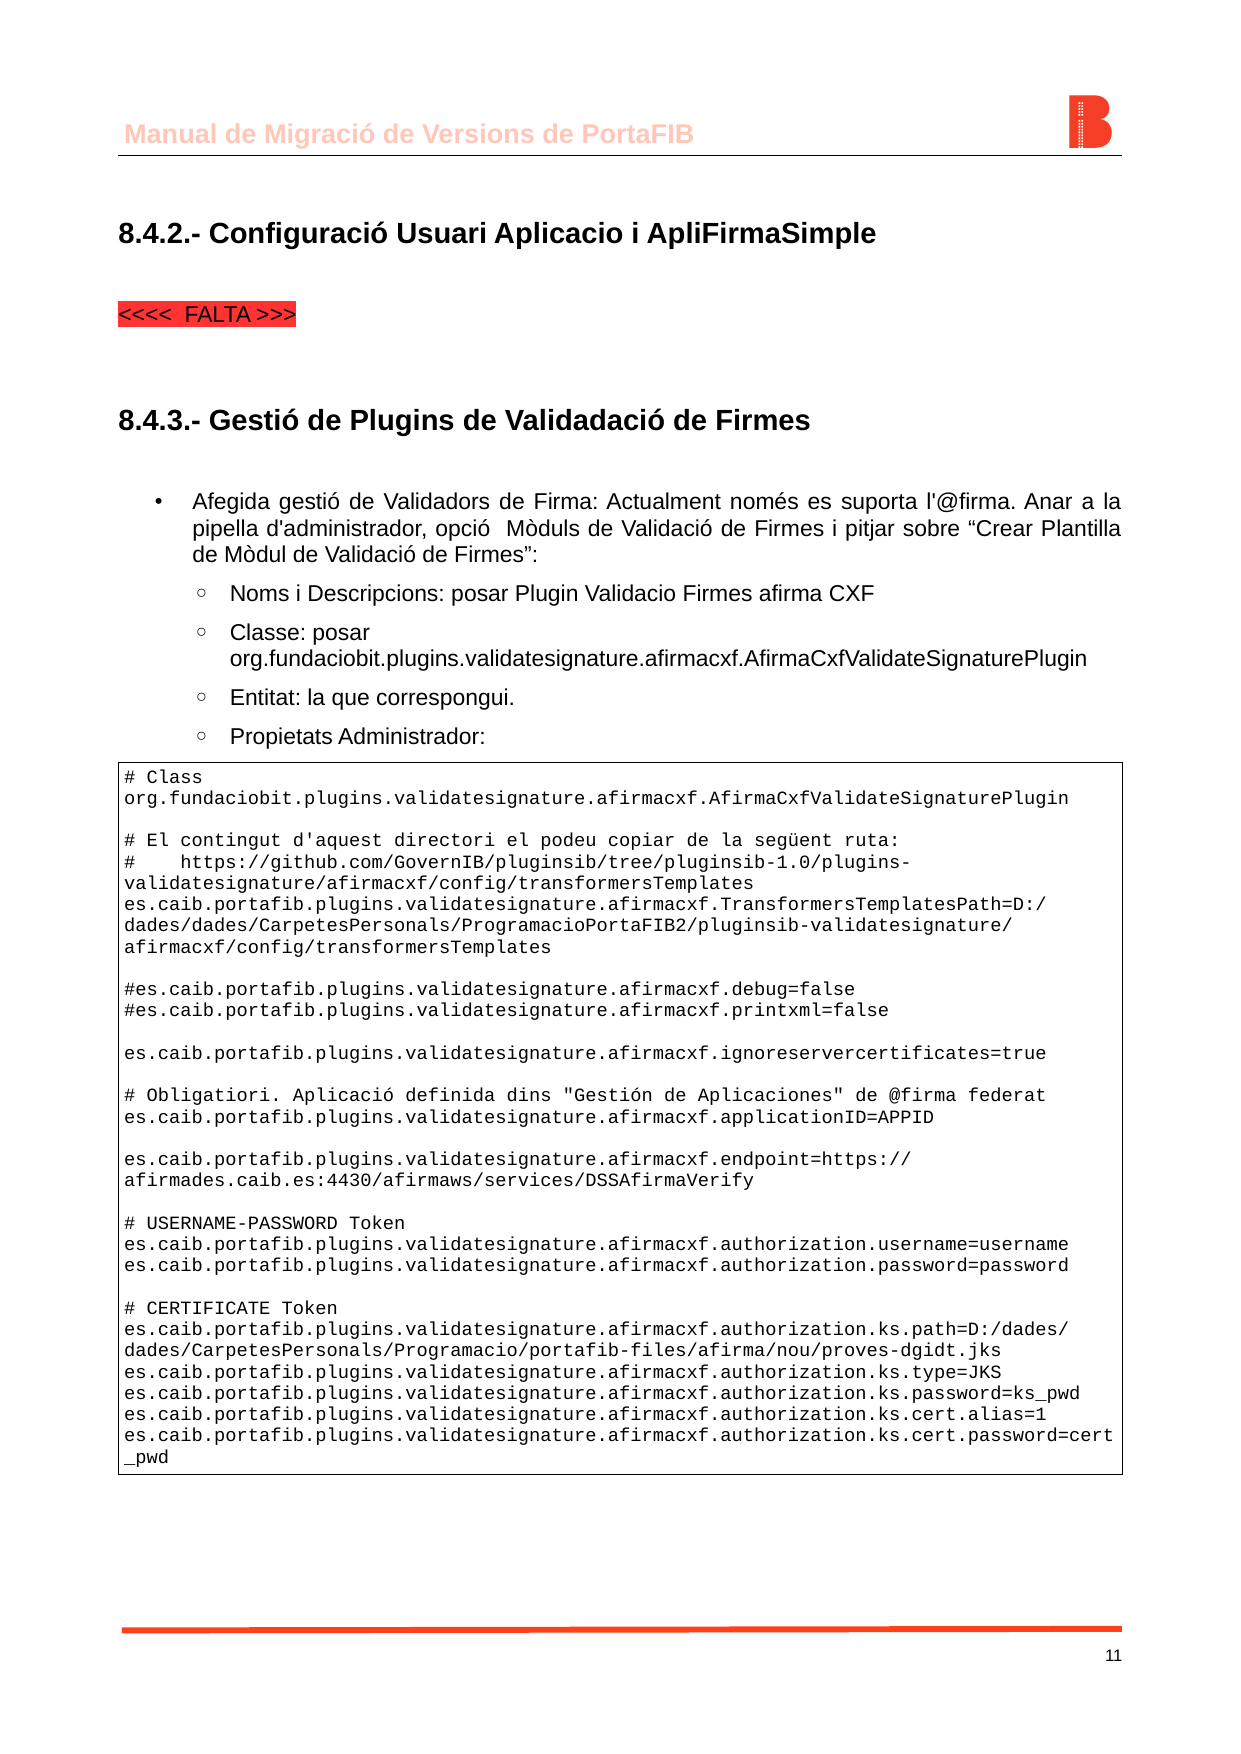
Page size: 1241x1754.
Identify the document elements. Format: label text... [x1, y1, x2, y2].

list Entitat: la que correspongui. [192, 684, 1122, 710]
list Noms i Descripcions: posar Plugin Validacio Firmes afirma CXF [192, 580, 1122, 606]
subtitle Configuració Usuari Aplicacio i ApliFirmaSimple [118, 216, 1122, 249]
picture [1063, 94, 1117, 150]
list Afegida gestió de Validadors de Firma: Actualment només es suporta l'@firma. Anar a la pipella d'administrador, opció Mòduls de Validació de Firmes i pitjar sobre “Crear Plantilla de Mòdul de Validació de Firmes”: [154, 488, 1122, 567]
table_header # Class org.fundaciobit.plugins.validatesignature.afirmacxf.AfirmaCxfValidateSignaturePlugin # El contingut d'aquest directori el podeu copiar de la següent ruta: # https://github.com/GovernIB/pluginsib/tree/pluginsib-1.0/plugins-validatesignature/afirmacxf/config/transformersTemplates es.caib.portafib.plugins.validatesignature.afirmacxf.TransformersTemplatesPath=D:/dades/dades/CarpetesPersonals/ProgramacioPortaFIB2/pluginsib-validatesignature/afirmacxf/config/transformersTemplates #es.caib.portafib.plugins.validatesignature.afirmacxf.debug=false #es.caib.portafib.plugins.validatesignature.afirmacxf.printxml=false es.caib.portafib.plugins.validatesignature.afirmacxf.ignoreservercertificates=true # Obligatiori. Aplicació definida dins "Gestión de Aplicaciones" de @firma federat es.caib.portafib.plugins.validatesignature.afirmacxf.applicationID=APPID es.caib.portafib.plugins.validatesignature.afirmacxf.endpoint=https://afirmades.caib.es:4430/afirmaws/services/DSSAfirmaVerify # USERNAME-PASSWORD Token es.caib.portafib.plugins.validatesignature.afirmacxf.authorization.username=username es.caib.portafib.plugins.validatesignature.afirmacxf.authorization.password=password # CERTIFICATE Token es.caib.portafib.plugins.validatesignature.afirmacxf.authorization.ks.path=D:/dades/dades/CarpetesPersonals/Programacio/portafib-files/afirma/nou/proves-dgidt.jks es.caib.portafib.plugins.validatesignature.afirmacxf.authorization.ks.type=JKS es.caib.portafib.plugins.validatesignature.afirmacxf.authorization.ks.password=ks_pwd es.caib.portafib.plugins.validatesignature.afirmacxf.authorization.ks.cert.alias=1 es.caib.portafib.plugins.validatesignature.afirmacxf.authorization.ks.cert.password=cert_pwd [119, 763, 1122, 1474]
list Classe: posar org.fundaciobit.plugins.validatesignature.afirmacxf.AfirmaCxfValidateSignaturePlugin [192, 619, 1122, 671]
subtitle Gestió de Plugins de Validadació de Firmes [118, 403, 1122, 437]
text <<<< FALTA >>> [118, 301, 1122, 327]
list Propietats Administrador: [192, 723, 1122, 749]
